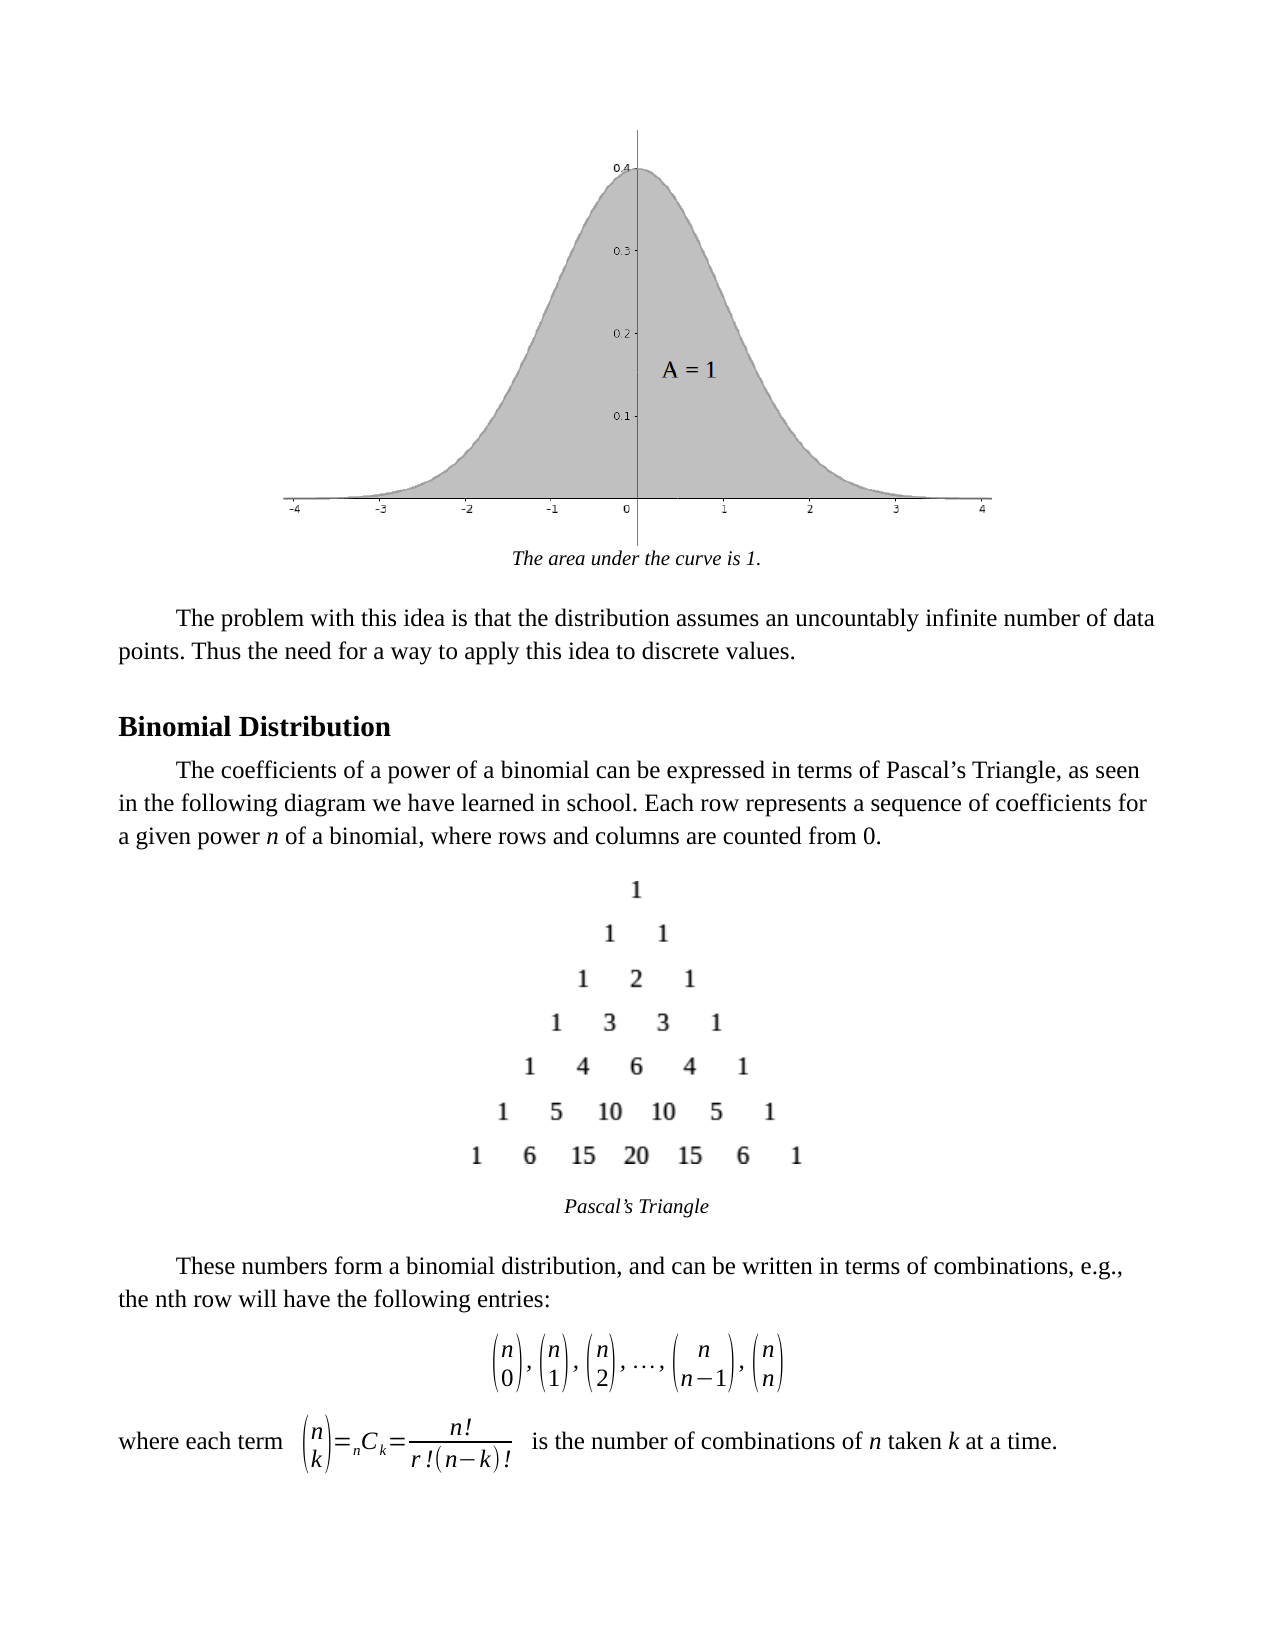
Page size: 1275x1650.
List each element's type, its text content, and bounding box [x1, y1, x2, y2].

text The coefficients of a power of a binomial can be expressed in terms of Pascal’s Triangle, as seen in the following diagram we have learned in school. Each row represents a sequence of coefficients for a given power n of a binomial, where rows and columns are counted from 0. [118, 755, 1157, 850]
text Pascal’s Triangle [473, 1164, 802, 1218]
text The area under the curve is 1. [283, 546, 992, 570]
picture [283, 130, 992, 546]
text These numbers form a binomial distribution, and can be written in terms of combinations, e.g., the nth row will have the following entries: [118, 869, 1157, 1313]
picture [472, 881, 803, 1164]
subtitle Binomial Distribution [118, 709, 1157, 743]
text where each termis the number of combinations of n taken k at a time. [118, 1413, 1157, 1477]
text The problem with this idea is that the distribution assumes an uncountably infinite number of data points. Thus the need for a way to apply this idea to discrete values. [118, 118, 1157, 665]
